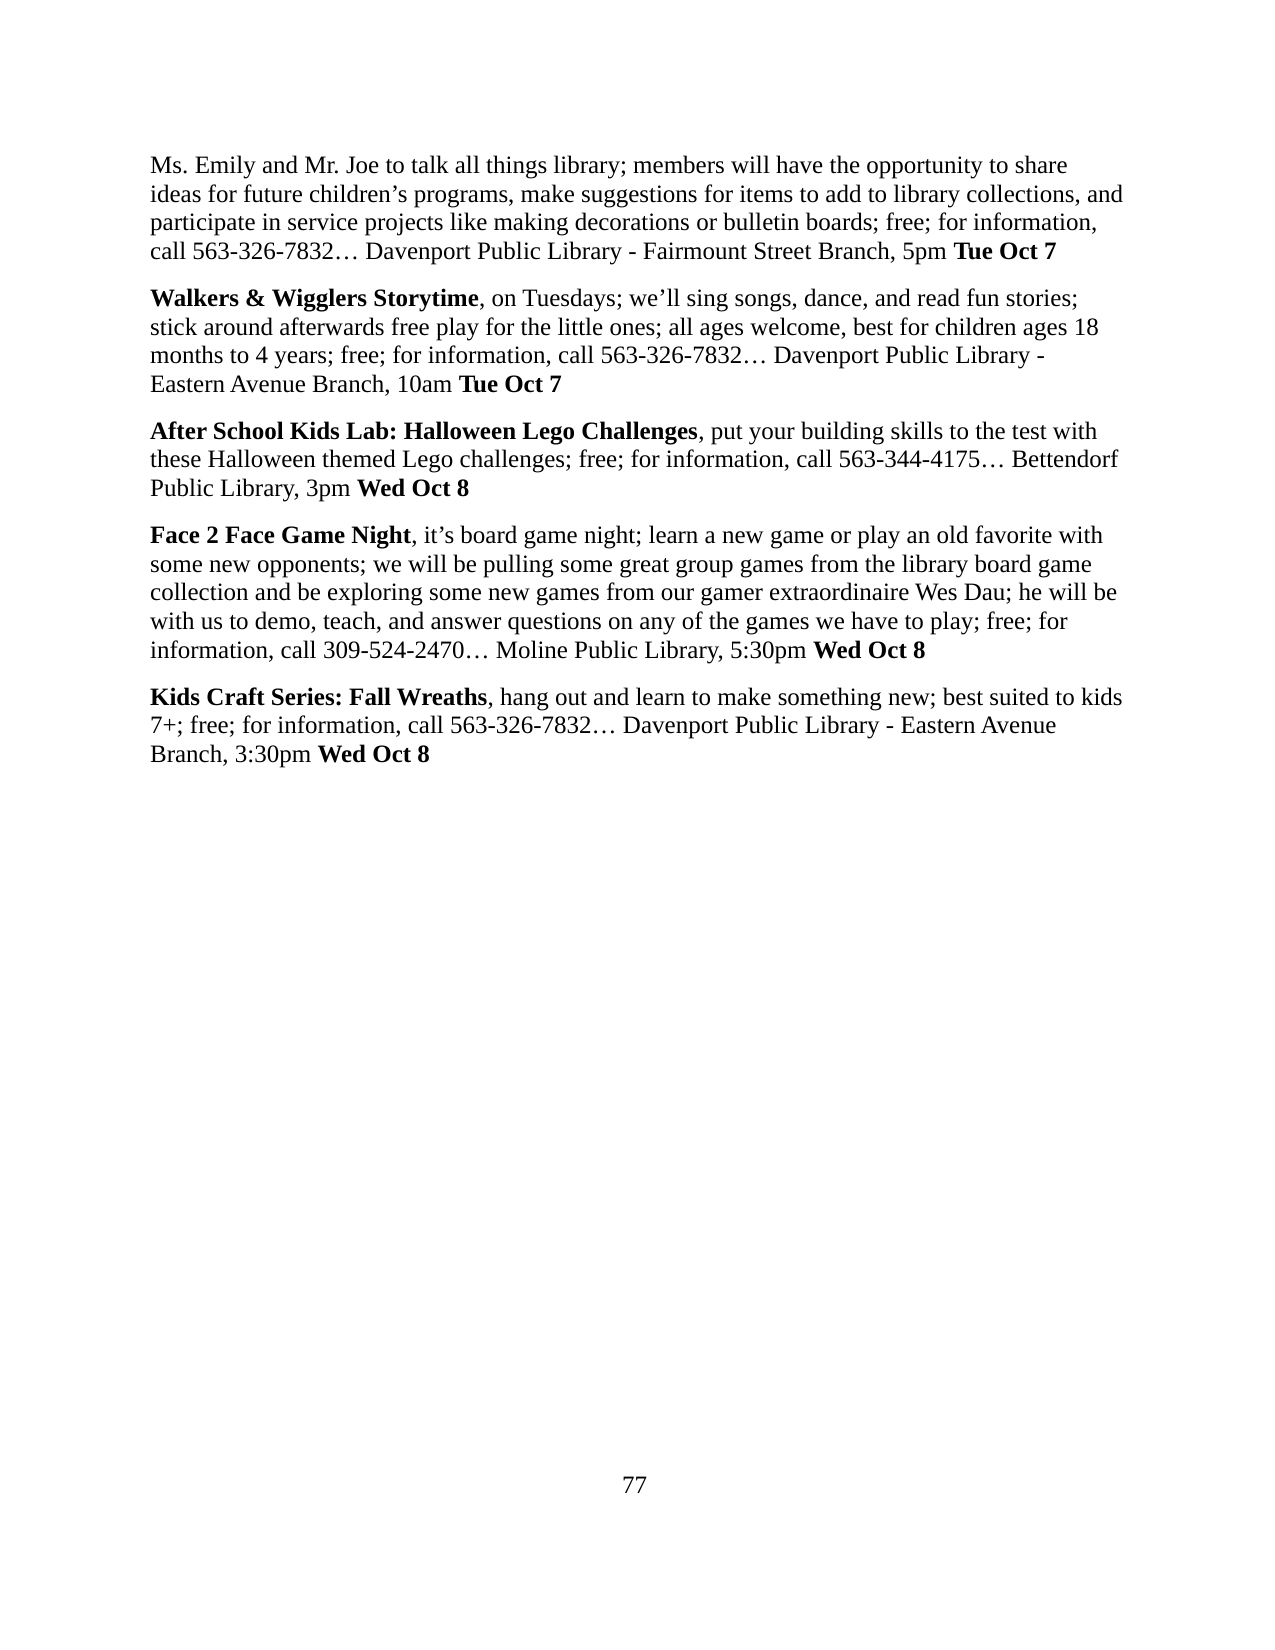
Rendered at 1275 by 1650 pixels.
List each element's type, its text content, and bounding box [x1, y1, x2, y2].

text Walkers & Wigglers Storytime, on Tuesdays; we’ll sing songs, dance, and read fun stories; stick around afterwards free play for the little ones; all ages welcome, best for children ages 18 months to 4 years; free; for information, call 563-326-7832… Davenport Public Library - Eastern Avenue Branch, 10am Tue Oct 7 [150, 283, 1125, 398]
text Face 2 Face Game Night, it’s board game night; learn a new game or play an old favorite with some new opponents; we will be pulling some great group games from the library board game collection and be exploring some new games from our gamer extraordinaire Wes Dau; he will be with us to demo, teach, and answer questions on any of the games we have to play; free; for information, call 309-524-2470… Moline Public Library, 5:30pm Wed Oct 8 [150, 520, 1125, 664]
text Kids Craft Series: Fall Wreaths, hang out and learn to make something new; best suited to kids 7+; free; for information, call 563-326-7832… Davenport Public Library - Eastern Avenue Branch, 3:30pm Wed Oct 8 [150, 682, 1125, 768]
text Ms. Emily and Mr. Joe to talk all things library; members will have the opportunity to share ideas for future children’s programs, make suggestions for items to add to library collections, and participate in service projects like making decorations or bulletin boards; free; for information, call 563-326-7832… Davenport Public Library - Fairmount Street Branch, 5pm Tue Oct 7 [150, 150, 1125, 265]
text After School Kids Lab: Halloween Lego Challenges, put your building skills to the test with these Halloween themed Lego challenges; free; for information, call 563-344-4175… Bettendorf Public Library, 3pm Wed Oct 8 [150, 416, 1125, 502]
